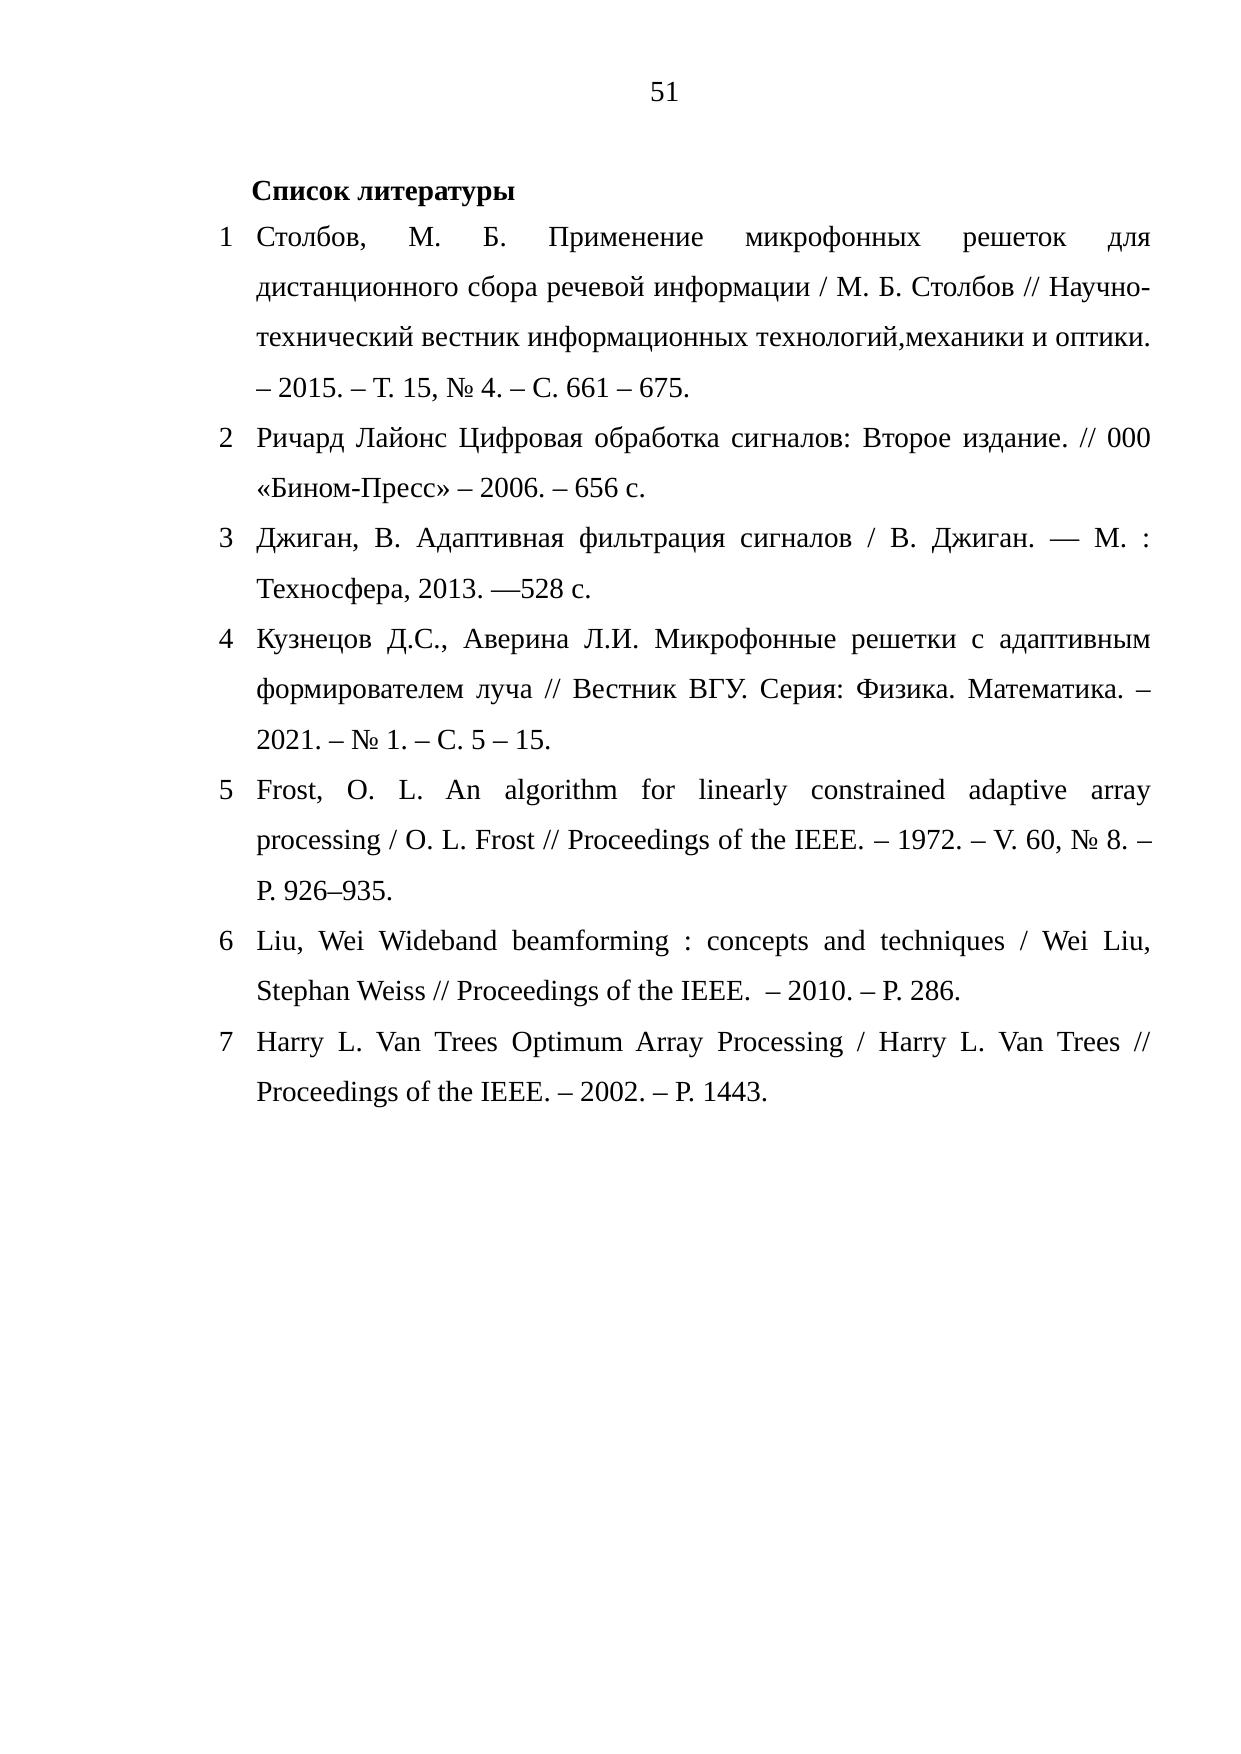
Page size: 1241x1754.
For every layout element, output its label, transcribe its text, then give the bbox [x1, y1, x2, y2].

list Harry L. Van Trees Optimum Array Processing / Harry L. Van Trees // Proceedings of the IEEE. – 2002. – P. 1443. [218, 1024, 1152, 1108]
list Джиган, В. Адаптивная фильтрация сигналов / В. Джиган. — М. : Техносфера, 2013. —528 с. [218, 521, 1152, 604]
list Frost, O. L. An algorithm for linearly constrained adaptive array processing / O. L. Frost // Proceedings of the IEEE. – 1972. – V. 60, № 8. – P. 926–935. [218, 772, 1152, 906]
list Ричард Лайонс Цифровая обработка сигналов: Второе издание. // 000 «Бином-Пресс» – 2006. – 656 с. [218, 420, 1152, 504]
subtitle Список литературы [177, 173, 1152, 206]
list Кузнецов Д.С., Аверина Л.И. Микрофонные решетки с адаптивным формирователем луча // Вестник ВГУ. Серия: Физика. Математика. – 2021. – № 1. – С. 5 – 15. [218, 621, 1152, 755]
list Liu, Wei Wideband beamforming : concepts and techniques / Wei Liu, Stephan Weiss // Proceedings of the IEEE. – 2010. – P. 286. [218, 923, 1152, 1007]
list Столбов, М. Б. Применение микрофонных решеток для дистанционного сбора речевой информации / М. Б. Столбов // Научно-технический вестник информационных технологий,механики и оптики. – 2015. – Т. 15, № 4. – С. 661 – 675. [218, 219, 1152, 403]
